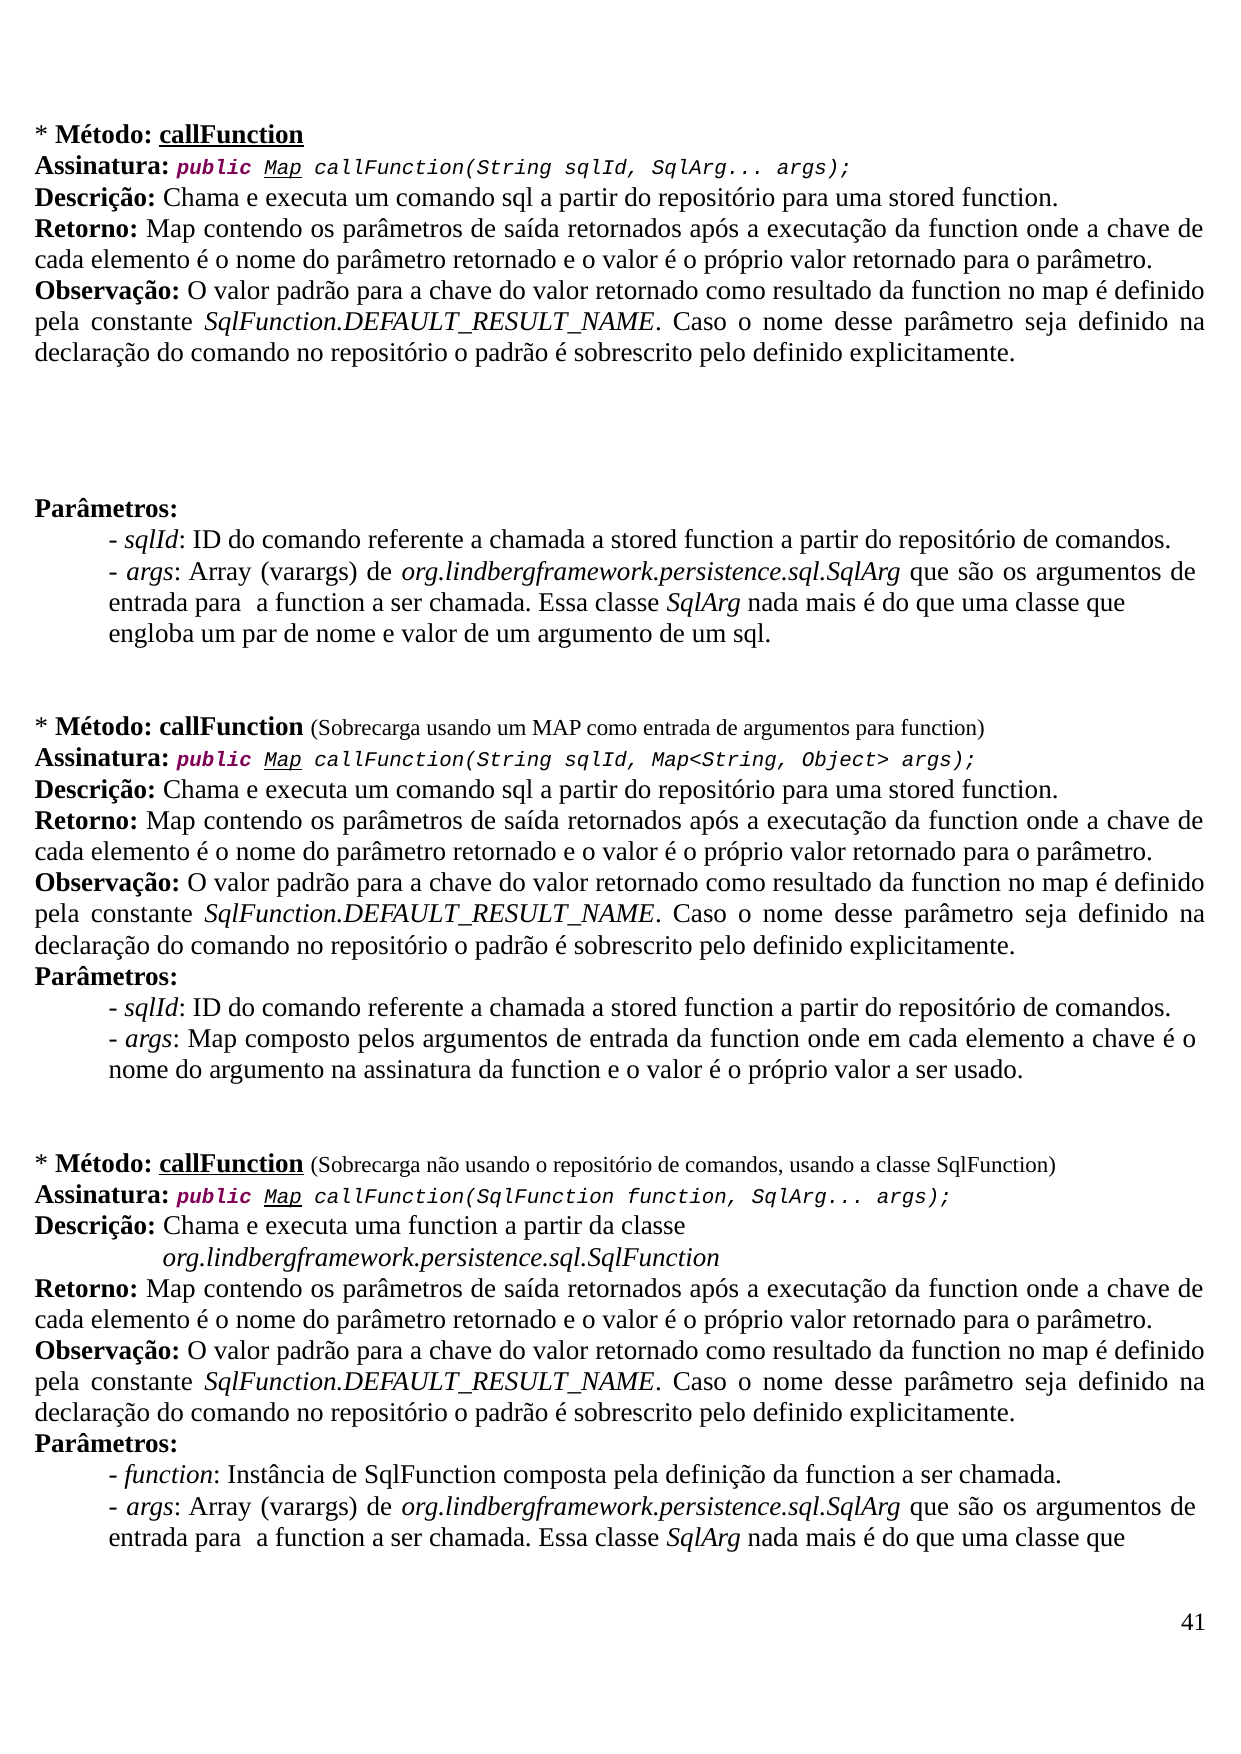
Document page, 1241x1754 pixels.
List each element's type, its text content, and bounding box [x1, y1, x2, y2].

text - sqlId: ID do comando referente a chamada a stored function a partir do repositório de comandos. [34, 991, 1206, 1022]
text Parâmetros: [34, 492, 1206, 523]
text - function: Instância de SqlFunction composta pela definição da function a ser chamada. [34, 1459, 1206, 1490]
text Observação: O valor padrão para a chave do valor retornado como resultado da function no map é definido pela constante SqlFunction.DEFAULT_RESULT_NAME. Caso o nome desse parâmetro seja definido na declaração do comando no repositório o padrão é sobrescrito pelo definido explicitamente. [34, 866, 1206, 960]
text Assinatura: public Map callFunction(String sqlId, Map<String, Object> args); [34, 741, 1206, 773]
text - sqlId: ID do comando referente a chamada a stored function a partir do repositório de comandos. [34, 523, 1206, 554]
text Assinatura: public Map callFunction(SqlFunction function, SqlArg... args); [34, 1178, 1206, 1209]
text * Método: callFunction [34, 118, 1206, 149]
text Descrição: Chama e executa um comando sql a partir do repositório para uma stored function. [34, 181, 1206, 212]
text Parâmetros: [34, 960, 1206, 991]
text - args: Map composto pelos argumentos de entrada da function onde em cada elemento a chave é o nome do argumento na assinatura da function e o valor é o próprio valor a ser usado. [34, 1022, 1206, 1084]
text Retorno: Map contendo os parâmetros de saída retornados após a executação da function onde a chave de cada elemento é o nome do parâmetro retornado e o valor é o próprio valor retornado para o parâmetro. [34, 1272, 1206, 1334]
text * Método: callFunction (Sobrecarga usando um MAP como entrada de argumentos para function) [34, 710, 1206, 741]
text Parâmetros: [34, 1427, 1206, 1459]
text - args: Array (varargs) de org.lindbergframework.persistence.sql.SqlArg que são os argumentos de entrada para a function a ser chamada. Essa classe SqlArg nada mais é do que uma classe que [34, 1490, 1206, 1552]
text Observação: O valor padrão para a chave do valor retornado como resultado da function no map é definido pela constante SqlFunction.DEFAULT_RESULT_NAME. Caso o nome desse parâmetro seja definido na declaração do comando no repositório o padrão é sobrescrito pelo definido explicitamente. [34, 274, 1206, 368]
text Descrição: Chama e executa um comando sql a partir do repositório para uma stored function. [34, 773, 1206, 804]
text Retorno: Map contendo os parâmetros de saída retornados após a executação da function onde a chave de cada elemento é o nome do parâmetro retornado e o valor é o próprio valor retornado para o parâmetro. [34, 804, 1206, 866]
text Descrição: Chama e executa uma function a partir da classe [34, 1209, 1206, 1241]
text - args: Array (varargs) de org.lindbergframework.persistence.sql.SqlArg que são os argumentos de entrada para a function a ser chamada. Essa classe SqlArg nada mais é do que uma classe que engloba um par de nome e valor de um argumento de um sql. [34, 554, 1206, 648]
text Assinatura: public Map callFunction(String sqlId, SqlArg... args); [34, 149, 1206, 181]
text org.lindbergframework.persistence.sql.SqlFunction [34, 1241, 1206, 1272]
text Retorno: Map contendo os parâmetros de saída retornados após a executação da function onde a chave de cada elemento é o nome do parâmetro retornado e o valor é o próprio valor retornado para o parâmetro. [34, 212, 1206, 274]
text * Método: callFunction (Sobrecarga não usando o repositório de comandos, usando a classe SqlFunction) [34, 1147, 1206, 1178]
text Observação: O valor padrão para a chave do valor retornado como resultado da function no map é definido pela constante SqlFunction.DEFAULT_RESULT_NAME. Caso o nome desse parâmetro seja definido na declaração do comando no repositório o padrão é sobrescrito pelo definido explicitamente. [34, 1334, 1206, 1427]
